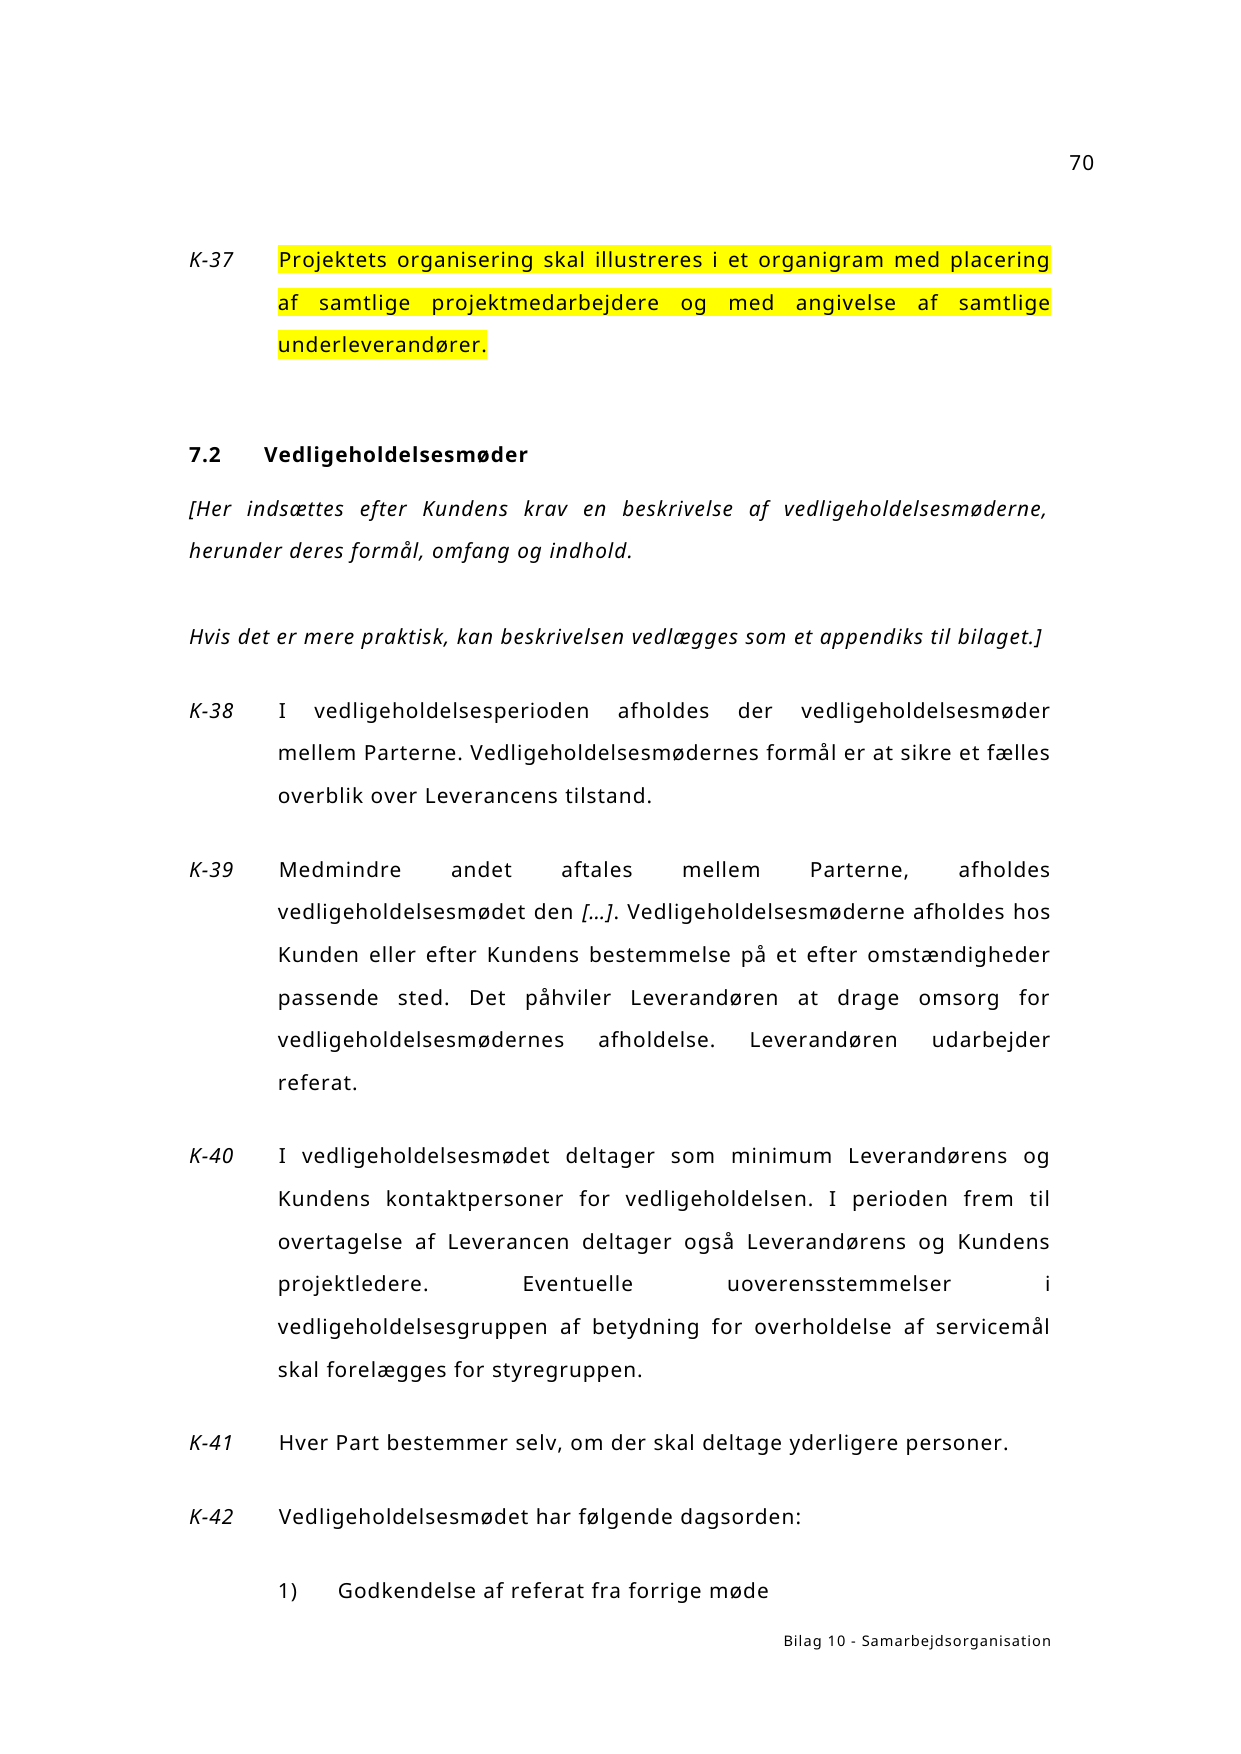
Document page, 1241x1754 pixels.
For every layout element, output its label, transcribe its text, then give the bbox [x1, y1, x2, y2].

text [Her indsættes efter Kundens krav en beskrivelse af vedligeholdelsesmøderne, herunder deres formål, omfang og indhold. [189, 494, 1051, 565]
list Hver Part bestemmer selv, om der skal deltage yderligere personer. [189, 1428, 1051, 1457]
list Vedligeholdelsesmødet har følgende dagsorden: [189, 1502, 1051, 1531]
list I vedligeholdelsesmødet deltager som minimum Leverandørens og Kundens kontaktpersoner for vedligeholdelsen. I perioden frem til overtagelse af Leverancen deltager også Leverandørens og Kundens projektledere. Eventuelle uoverensstemmelser i vedligeholdelsesgruppen af betydning for overholdelse af servicemål skal forelægges for styregruppen. [189, 1142, 1051, 1383]
list Projektets organisering skal illustreres i et organigram med placering af samtlige projektmedarbejdere og med angivelse af samtlige underleverandører. [189, 245, 1051, 359]
text Hvis det er mere praktisk, kan beskrivelsen vedlægges som et appendiks til bilaget.] [189, 622, 1051, 650]
list Medmindre andet aftales mellem Parterne, afholdes vedligeholdelsesmødet den […]. Vedligeholdelsesmøderne afholdes hos Kunden eller efter Kundens bestemmelse på et efter omstændigheder passende sted. Det påhviler Leverandøren at drage omsorg for vedligeholdelsesmødernes afholdelse. Leverandøren udarbejder referat. [189, 855, 1051, 1096]
subtitle Vedligeholdelsesmøder [189, 441, 1051, 469]
list I vedligeholdelsesperioden afholdes der vedligeholdelsesmøder mellem Parterne. Vedligeholdelsesmødernes formål er at sikre et fælles overblik over Leverancens tilstand. [189, 696, 1051, 809]
list Godkendelse af referat fra forrige møde [278, 1576, 1051, 1605]
